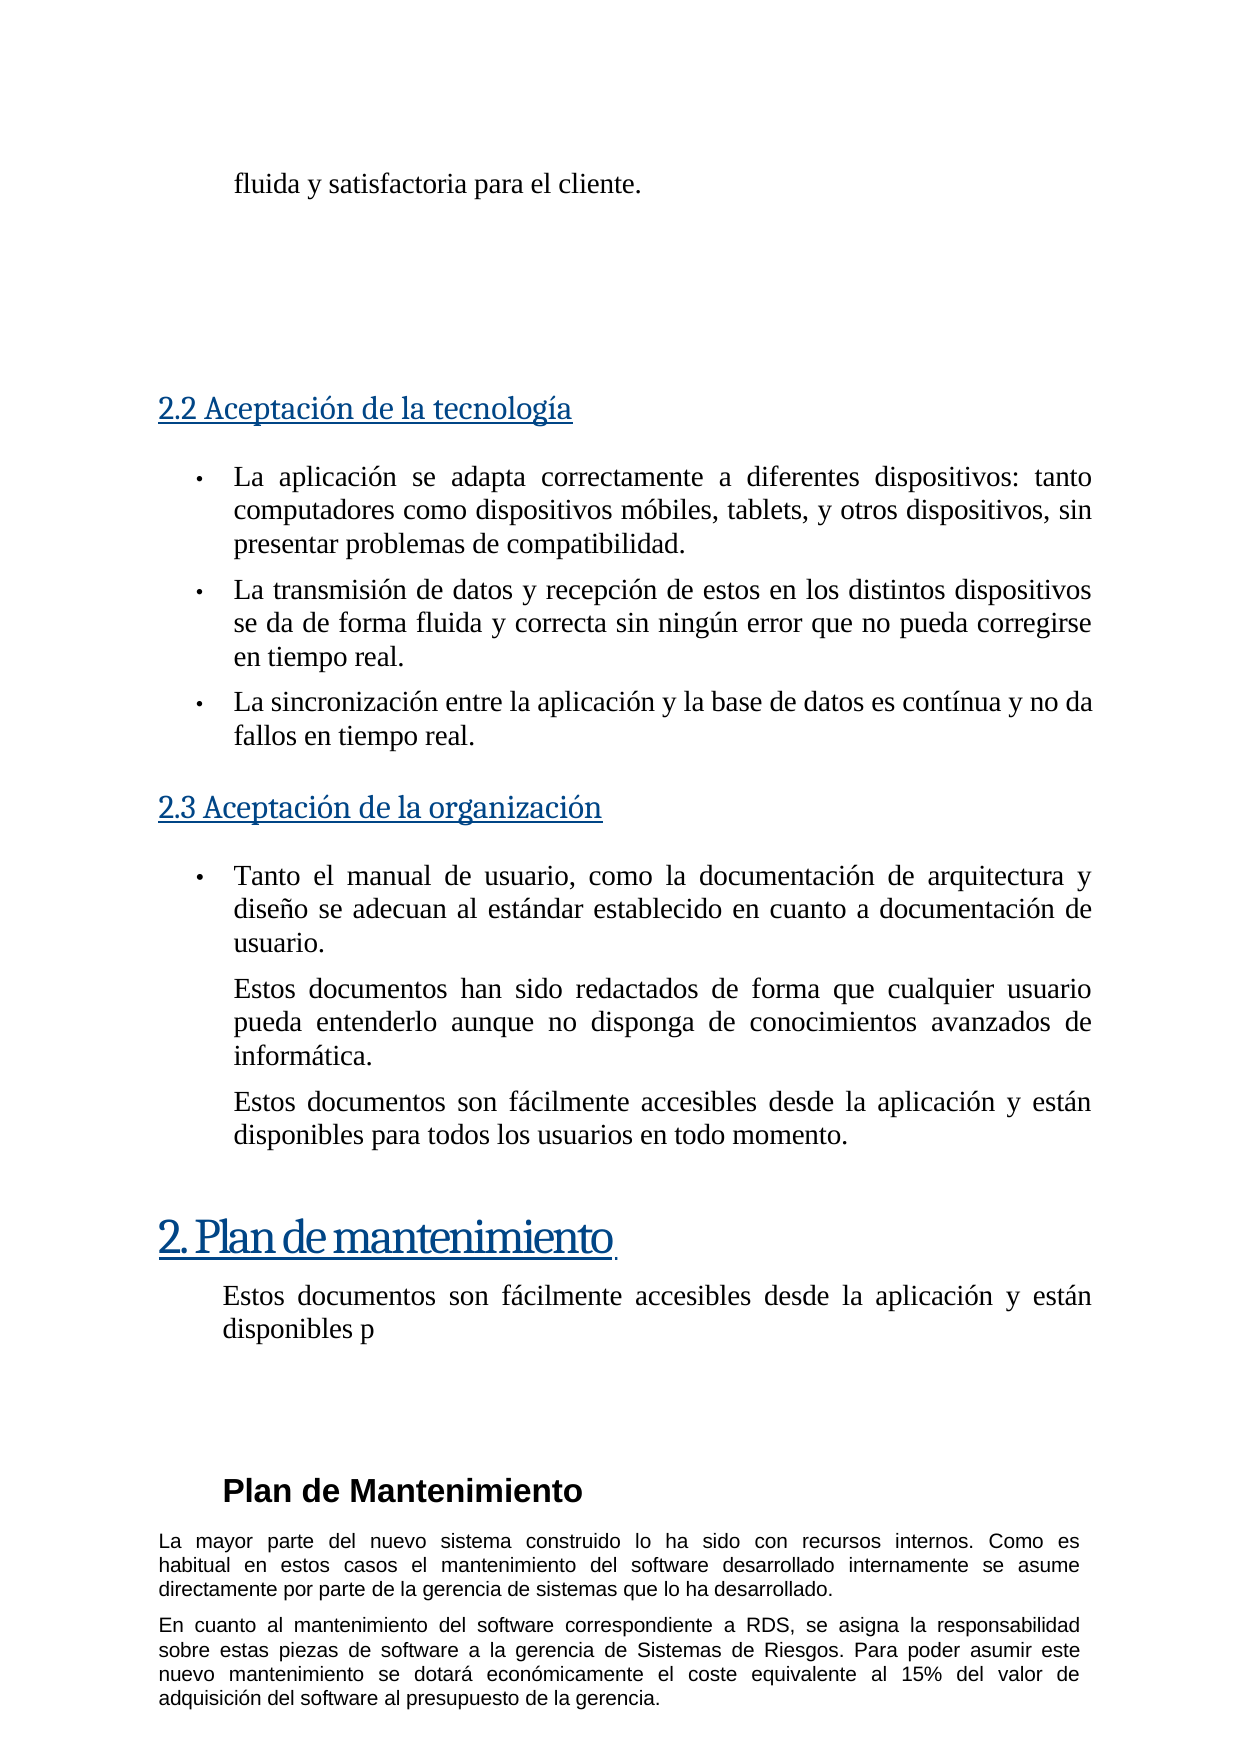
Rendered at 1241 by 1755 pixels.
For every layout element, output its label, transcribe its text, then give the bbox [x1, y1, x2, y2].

list La transmisión de datos y recepción de estos en los distintos dispositivos se da de forma fluida y correcta sin ningún error que no pueda corregirse en tiempo real. [196, 572, 1093, 672]
list La aplicación se adapta correctamente a diferentes dispositivos: tanto computadores como dispositivos móbiles, tablets, y otros dispositivos, sin presentar problemas de compatibilidad. [196, 459, 1093, 559]
list Plan de Mantenimiento [177, 1471, 1093, 1510]
text La mayor parte del nuevo sistema construido lo ha sido con recursos internos. Como es habitual en estos casos el mantenimiento del software desarrollado internamente se asume directamente por parte de la gerencia de sistemas que lo ha desarrollado. [158, 1528, 1081, 1601]
list 2. Plan de mantenimiento [158, 1208, 1093, 1266]
list fluida y satisfactoria para el cliente. [196, 167, 1093, 200]
list La sincronización entre la aplicación y la base de datos es contínua y no da fallos en tiempo real. [196, 684, 1093, 752]
list Estos documentos son fácilmente accesibles desde la aplicación y están disponibles p [177, 1278, 1093, 1345]
list Estos documentos son fácilmente accesibles desde la aplicación y están disponibles para todos los usuarios en todo momento. [196, 1084, 1093, 1151]
text En cuanto al mantenimiento del software correspondiente a RDS, se asigna la responsabilidad sobre estas piezas de software a la gerencia de Sistemas de Riesgos. Para poder asumir este nuevo mantenimiento se dotará económicamente el coste equivalente al 15% del valor de adquisición del software al presupuesto de la gerencia. [158, 1613, 1081, 1710]
list 2.2 Aceptación de la tecnología [158, 389, 1093, 428]
list 2.3 Aceptación de la organización [158, 789, 1093, 827]
list Estos documentos han sido redactados de forma que cualquier usuario pueda entenderlo aunque no disponga de conocimientos avanzados de informática. [196, 971, 1093, 1071]
list Tanto el manual de usuario, como la documentación de arquitectura y diseño se adecuan al estándar establecido en cuanto a documentación de usuario. [196, 858, 1093, 959]
